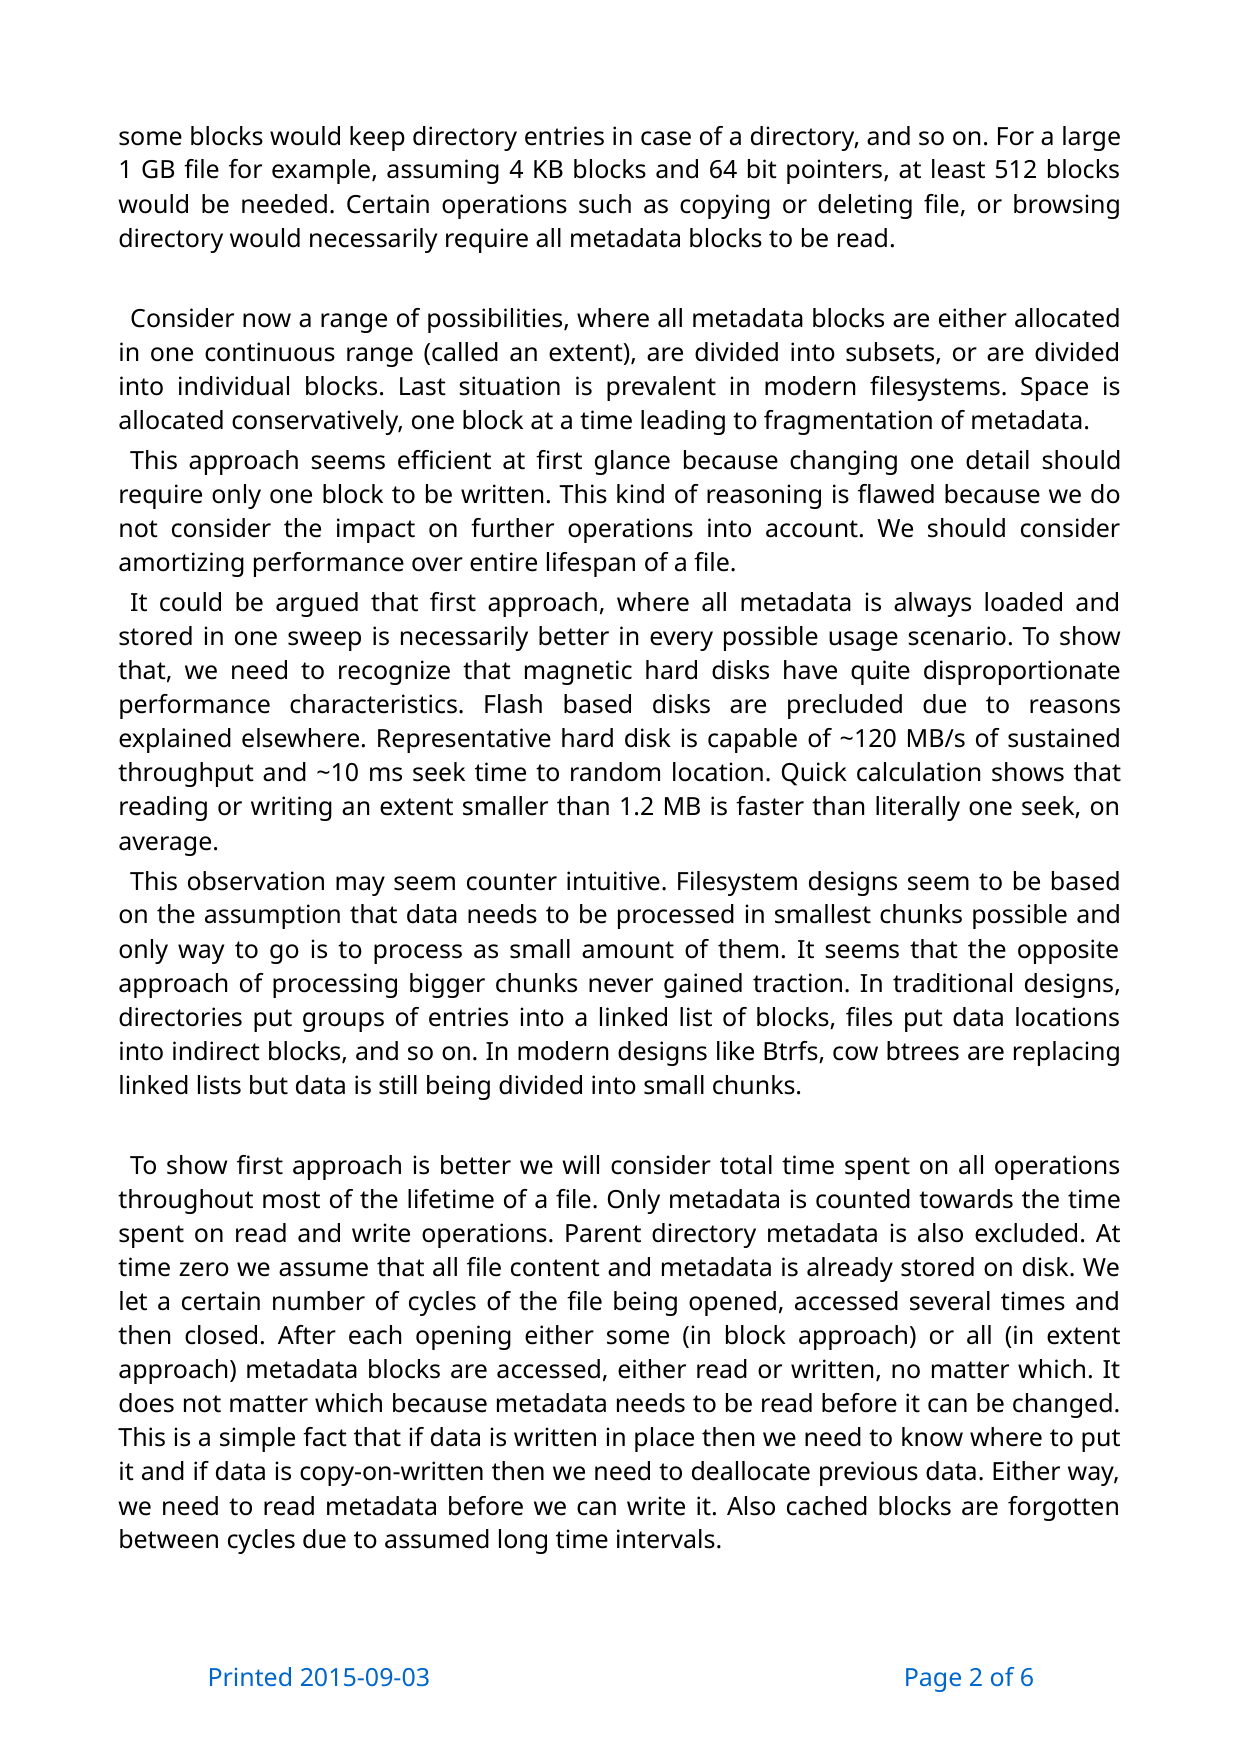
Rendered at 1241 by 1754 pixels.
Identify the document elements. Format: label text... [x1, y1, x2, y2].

text To show first approach is better we will consider total time spent on all operations throughout most of the lifetime of a file. Only metadata is counted towards the time spent on read and write operations. Parent directory metadata is also excluded. At time zero we assume that all file content and metadata is already stored on disk. We let a certain number of cycles of the file being opened, accessed several times and then closed. After each opening either some (in block approach) or all (in extent approach) metadata blocks are accessed, either read or written, no matter which. It does not matter which because metadata needs to be read before it can be changed. This is a simple fact that if data is written in place then we need to know where to put it and if data is copy-on-written then we need to deallocate previous data. Either way, we need to read metadata before we can write it. Also cached blocks are forgotten between cycles due to assumed long time intervals. [118, 1147, 1122, 1556]
text This approach seems efficient at first glance because changing one detail should require only one block to be written. This kind of reasoning is flawed because we do not consider the impact on further operations into account. We should consider amortizing performance over entire lifespan of a file. [118, 442, 1122, 579]
text It could be argued that first approach, where all metadata is always loaded and stored in one sweep is necessarily better in every possible usage scenario. To show that, we need to recognize that magnetic hard disks have quite disproportionate performance characteristics. Flash based disks are precluded due to reasons explained elsewhere. Representative hard disk is capable of ~120 MB/s of sustained throughput and ~10 ms seek time to random location. Quick calculation shows that reading or writing an extent smaller than 1.2 MB is faster than literally one seek, on average. [118, 585, 1122, 857]
text Consider now a range of possibilities, where all metadata blocks are either allocated in one continuous range (called an extent), are divided into subsets, or are divided into individual blocks. Last situation is prevalent in modern filesystems. Space is allocated conservatively, one block at a time leading to fragmentation of metadata. [118, 300, 1122, 437]
text This observation may seem counter intuitive. Filesystem designs seem to be based on the assumption that data needs to be processed in smallest chunks possible and only way to go is to process as small amount of them. It seems that the opposite approach of processing bigger chunks never gained traction. In traditional designs, directories put groups of entries into a linked list of blocks, files put data locations into indirect blocks, and so on. In modern designs like Btrfs, cow btrees are replacing linked lists but data is still being divided into small chunks. [118, 863, 1122, 1102]
text some blocks would keep directory entries in case of a directory, and so on. For a large 1 GB file for example, assuming 4 KB blocks and 64 bit pointers, at least 512 blocks would be needed. Certain operations such as copying or deleting file, or browsing directory would necessarily require all metadata blocks to be read. [118, 118, 1122, 254]
